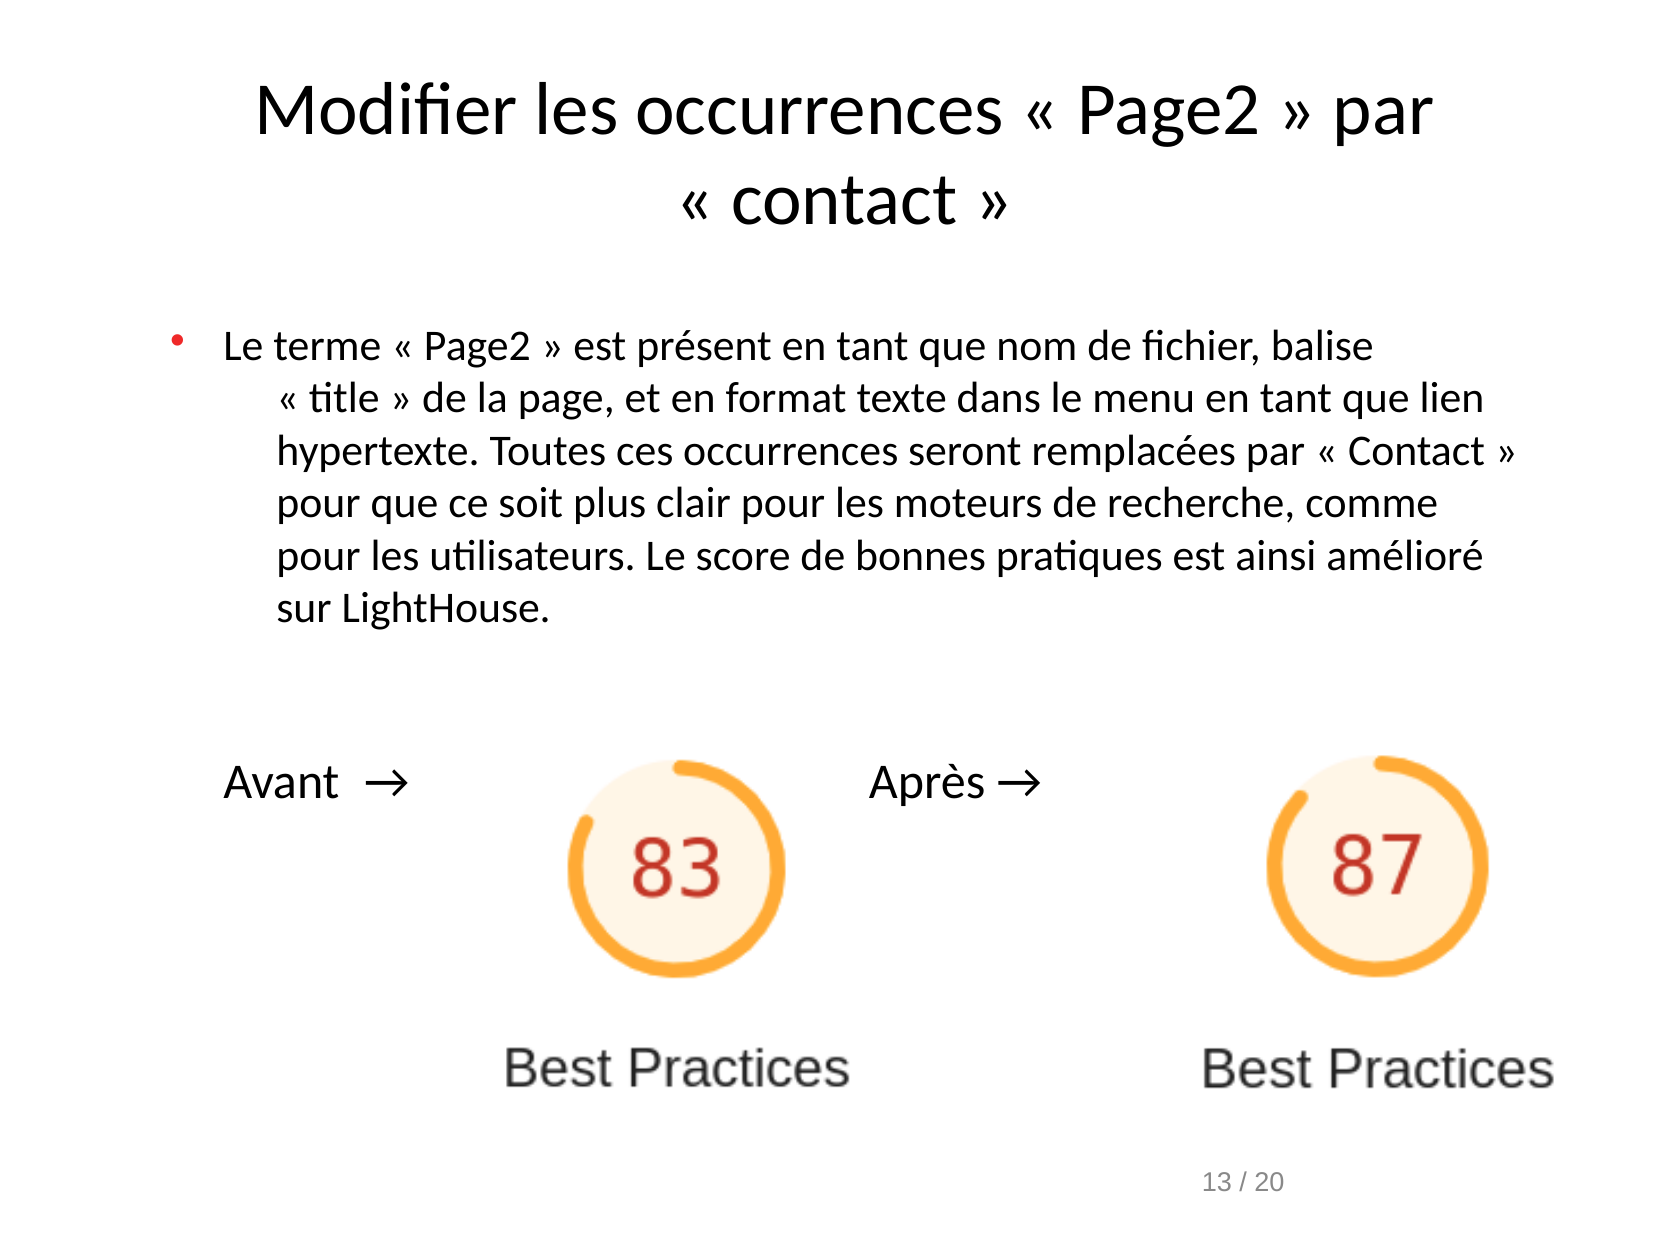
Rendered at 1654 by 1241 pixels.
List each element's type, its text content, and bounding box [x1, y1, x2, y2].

title Modifier les occurrences « Page2 » par « contact » [118, 27, 1571, 278]
picture [496, 720, 863, 1128]
picture [1145, 738, 1607, 1117]
list Le terme « Page2 » est présent en tant que nom de fichier, balise « title » de la page, et en format texte dans le menu en tant que lien hypertexte. Toutes ces occurrences seront remplacées par « Contact » pour que ce soit plus clair pour les moteurs de recherche, comme pour les utilisateurs. Le score de bonnes pratiques est ainsi amélioré sur LightHouse. Avant → Après → [118, 308, 1536, 1028]
text_box 12 / 20 [1185, 1149, 1572, 1216]
